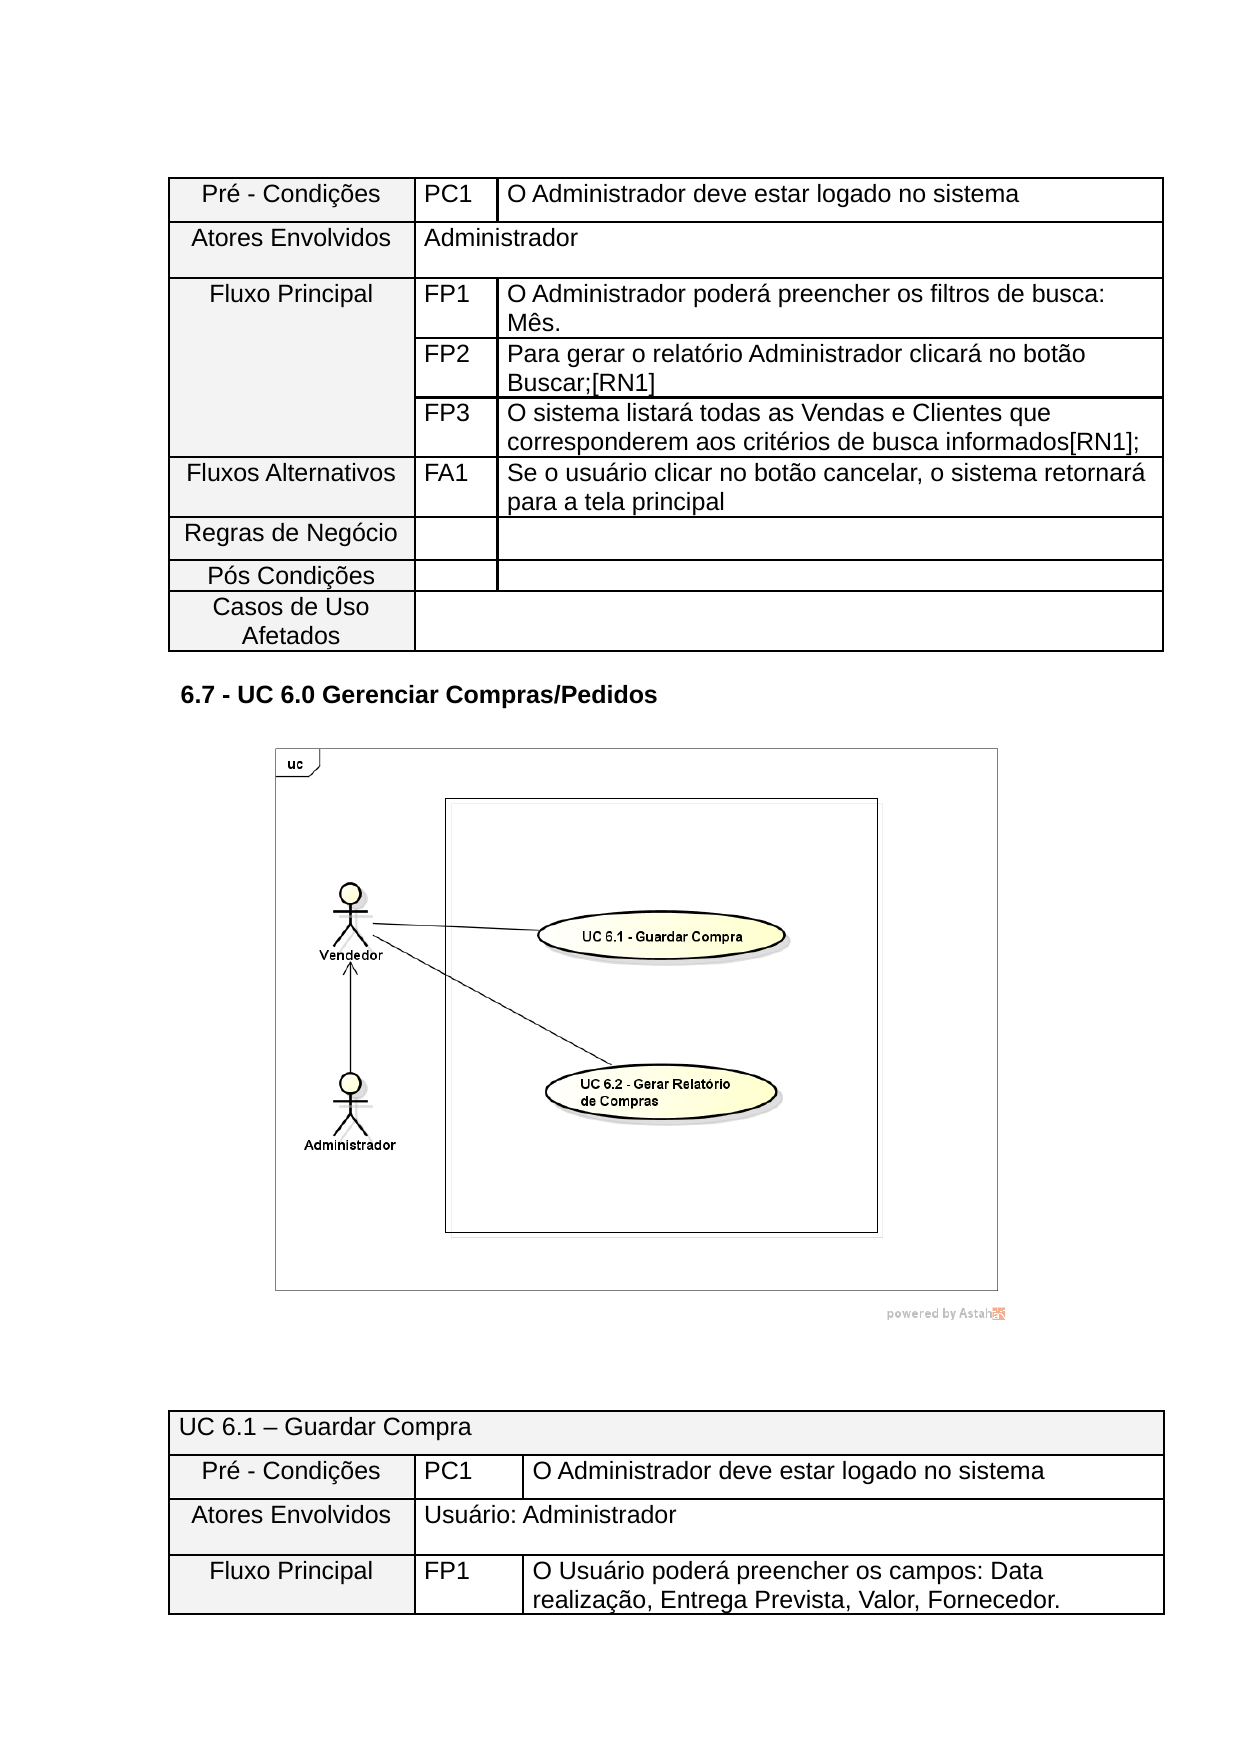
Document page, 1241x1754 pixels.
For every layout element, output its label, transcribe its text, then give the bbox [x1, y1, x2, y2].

table_cell Pré - Condições [170, 179, 414, 221]
table_cell Pré - Condições [170, 1456, 414, 1497]
table_cell [499, 518, 1162, 559]
table_cell [416, 518, 496, 559]
table_cell Fluxos Alternativos [170, 458, 414, 516]
table_cell [499, 561, 1162, 590]
table_cell PC1 [416, 179, 496, 221]
table_cell PC1 [416, 1456, 522, 1497]
picture [264, 738, 1009, 1324]
table_cell Casos de Uso Afetados [170, 592, 414, 650]
table_cell FP1 [416, 1556, 522, 1613]
table_cell [416, 561, 496, 590]
table_cell Atores Envolvidos [170, 223, 414, 277]
table_cell Administrador [416, 223, 1162, 277]
table_cell O Administrador deve estar logado no sistema [499, 179, 1162, 221]
table_cell Atores Envolvidos [170, 1500, 414, 1554]
table_cell Pós Condições [170, 561, 414, 590]
table_cell Regras de Negócio [170, 518, 414, 559]
table_cell Fluxo Principal [170, 1556, 414, 1613]
table_cell Para gerar o relatório Administrador clicará no botão Buscar;[RN1] [499, 339, 1162, 396]
table_cell [416, 592, 1162, 650]
table_cell O Usuário poderá preencher os campos: Data realização, Entrega Prevista, Valor, Fornecedor. [524, 1556, 1163, 1613]
table_cell Fluxo Principal [170, 279, 414, 456]
text 6.7 - UC 6.0 Gerenciar Compras/Pedidos [180, 681, 1092, 709]
table_cell FP1 [416, 279, 496, 337]
table_header UC 6.1 – Guardar Compra [170, 1412, 1163, 1454]
table_cell FA1 [416, 458, 496, 516]
table_cell O Administrador deve estar logado no sistema [524, 1456, 1163, 1497]
table_cell FP3 [416, 399, 496, 456]
table_cell Se o usuário clicar no botão cancelar, o sistema retornará para a tela principal [499, 458, 1162, 516]
table_cell Usuário: Administrador [416, 1500, 1163, 1554]
table_cell O Administrador poderá preencher os filtros de busca: Mês. [499, 279, 1162, 337]
table_cell FP2 [416, 339, 496, 396]
table_cell O sistema listará todas as Vendas e Clientes que corresponderem aos critérios de busca informados[RN1]; [499, 399, 1162, 456]
